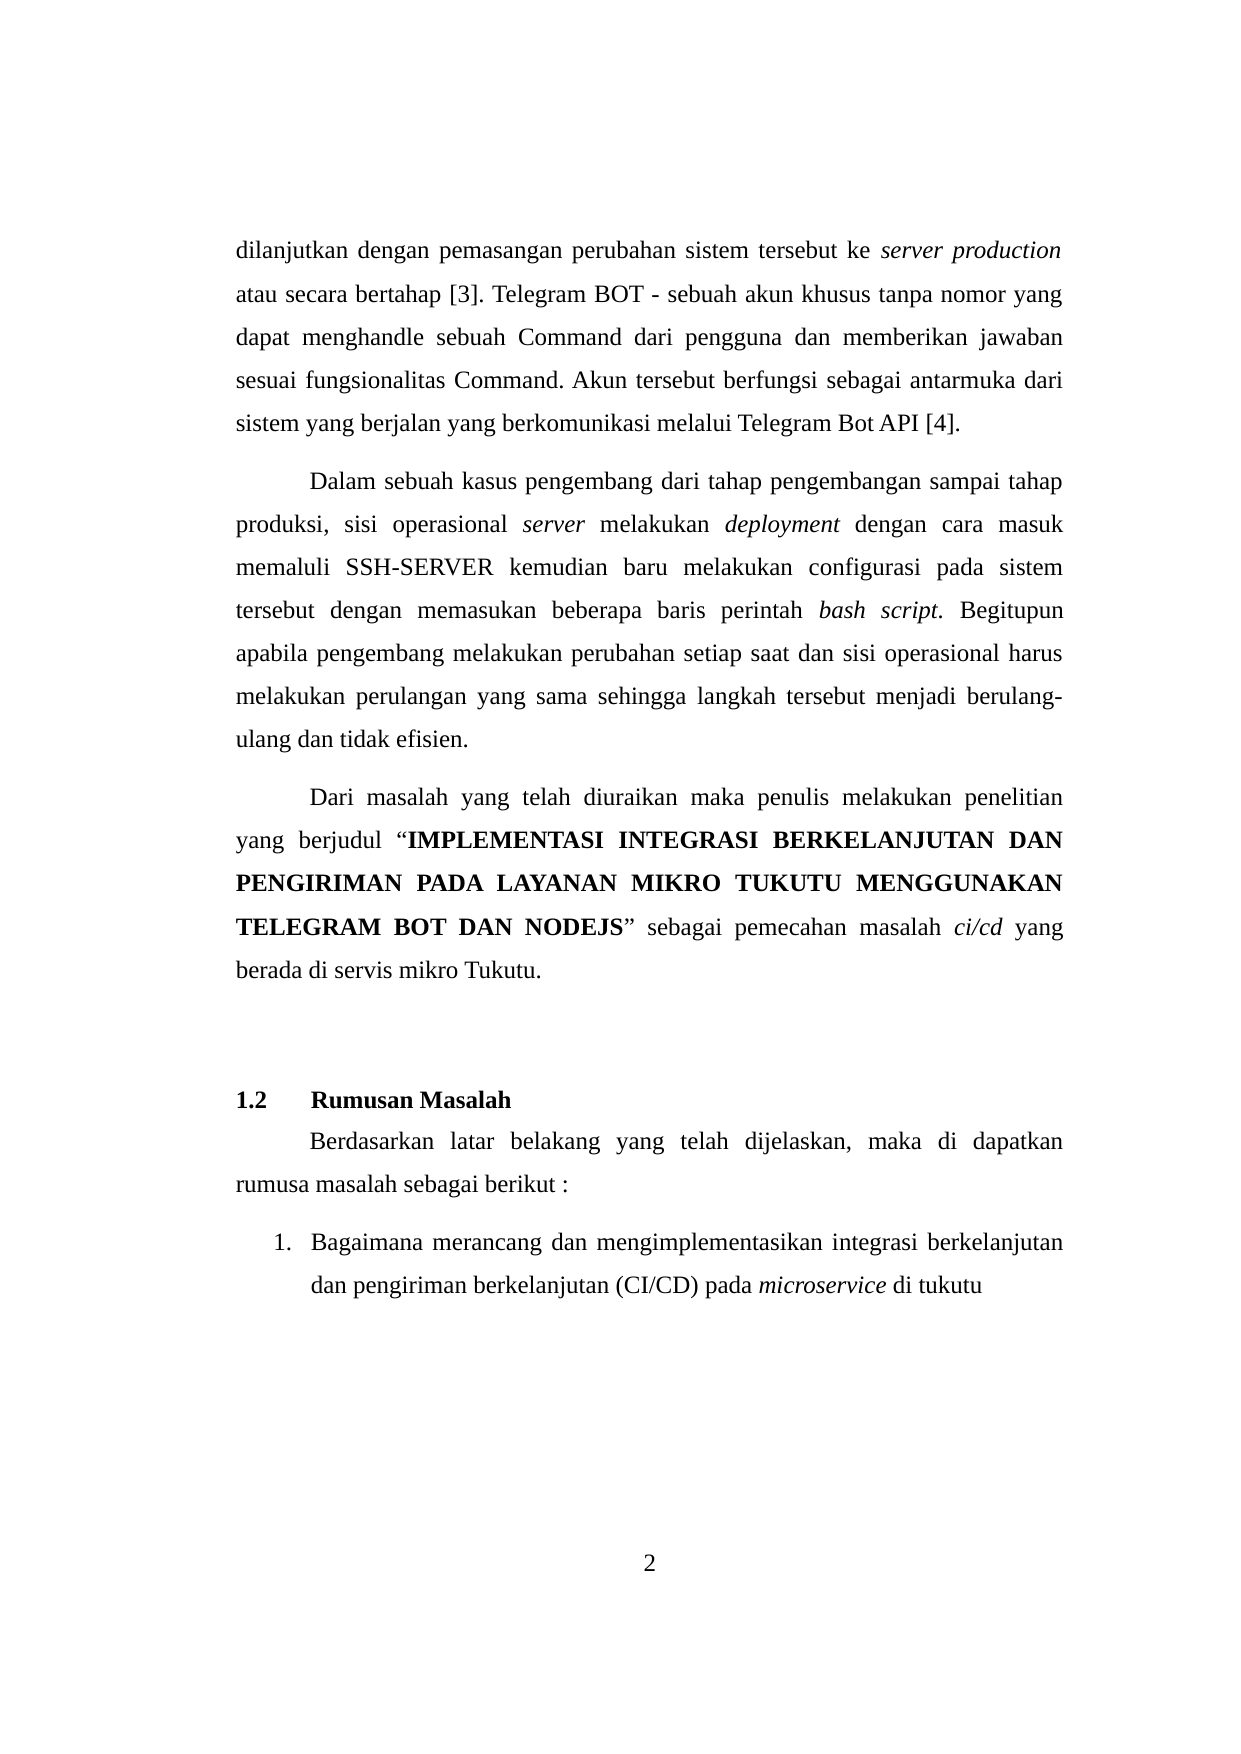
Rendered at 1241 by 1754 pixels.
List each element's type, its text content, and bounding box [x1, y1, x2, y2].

subtitle Rumusan Masalah [236, 1085, 1063, 1113]
text Berdasarkan latar belakang yang telah dijelaskan, maka di dapatkan rumusa masalah sebagai berikut : [236, 1126, 1063, 1198]
text Dalam sebuah kasus pengembang dari tahap pengembangan sampai tahap produksi, sisi operasional server melakukan deployment dengan cara masuk memaluli SSH-SERVER kemudian baru melakukan configurasi pada sistem tersebut dengan memasukan beberapa baris perintah bash script. Begitupun apabila pengembang melakukan perubahan setiap saat dan sisi operasional harus melakukan perulangan yang sama sehingga langkah tersebut menjadi berulang-ulang dan tidak efisien. [236, 466, 1063, 753]
list Bagaimana merancang dan mengimplementasikan integrasi berkelanjutan dan pengiriman berkelanjutan (CI/CD) pada microservice di tukutu [273, 1227, 1063, 1299]
text dilanjutkan dengan pemasangan perubahan sistem tersebut ke server production atau secara bertahap [3]. Telegram BOT - sebuah akun khusus tanpa nomor yang dapat menghandle sebuah Command dari pengguna dan memberikan jawaban sesuai fungsionalitas Command. Akun tersebut berfungsi sebagai antarmuka dari sistem yang berjalan yang berkomunikasi melalui Telegram Bot API [4]. [236, 236, 1063, 437]
text Dari masalah yang telah diuraikan maka penulis melakukan penelitian yang berjudul “IMPLEMENTASI INTEGRASI BERKELANJUTAN DAN PENGIRIMAN PADA LAYANAN MIKRO TUKUTU MENGGUNAKAN TELEGRAM BOT DAN NODEJS” sebagai pemecahan masalah ci/cd yang berada di servis mikro Tukutu. [236, 782, 1063, 983]
